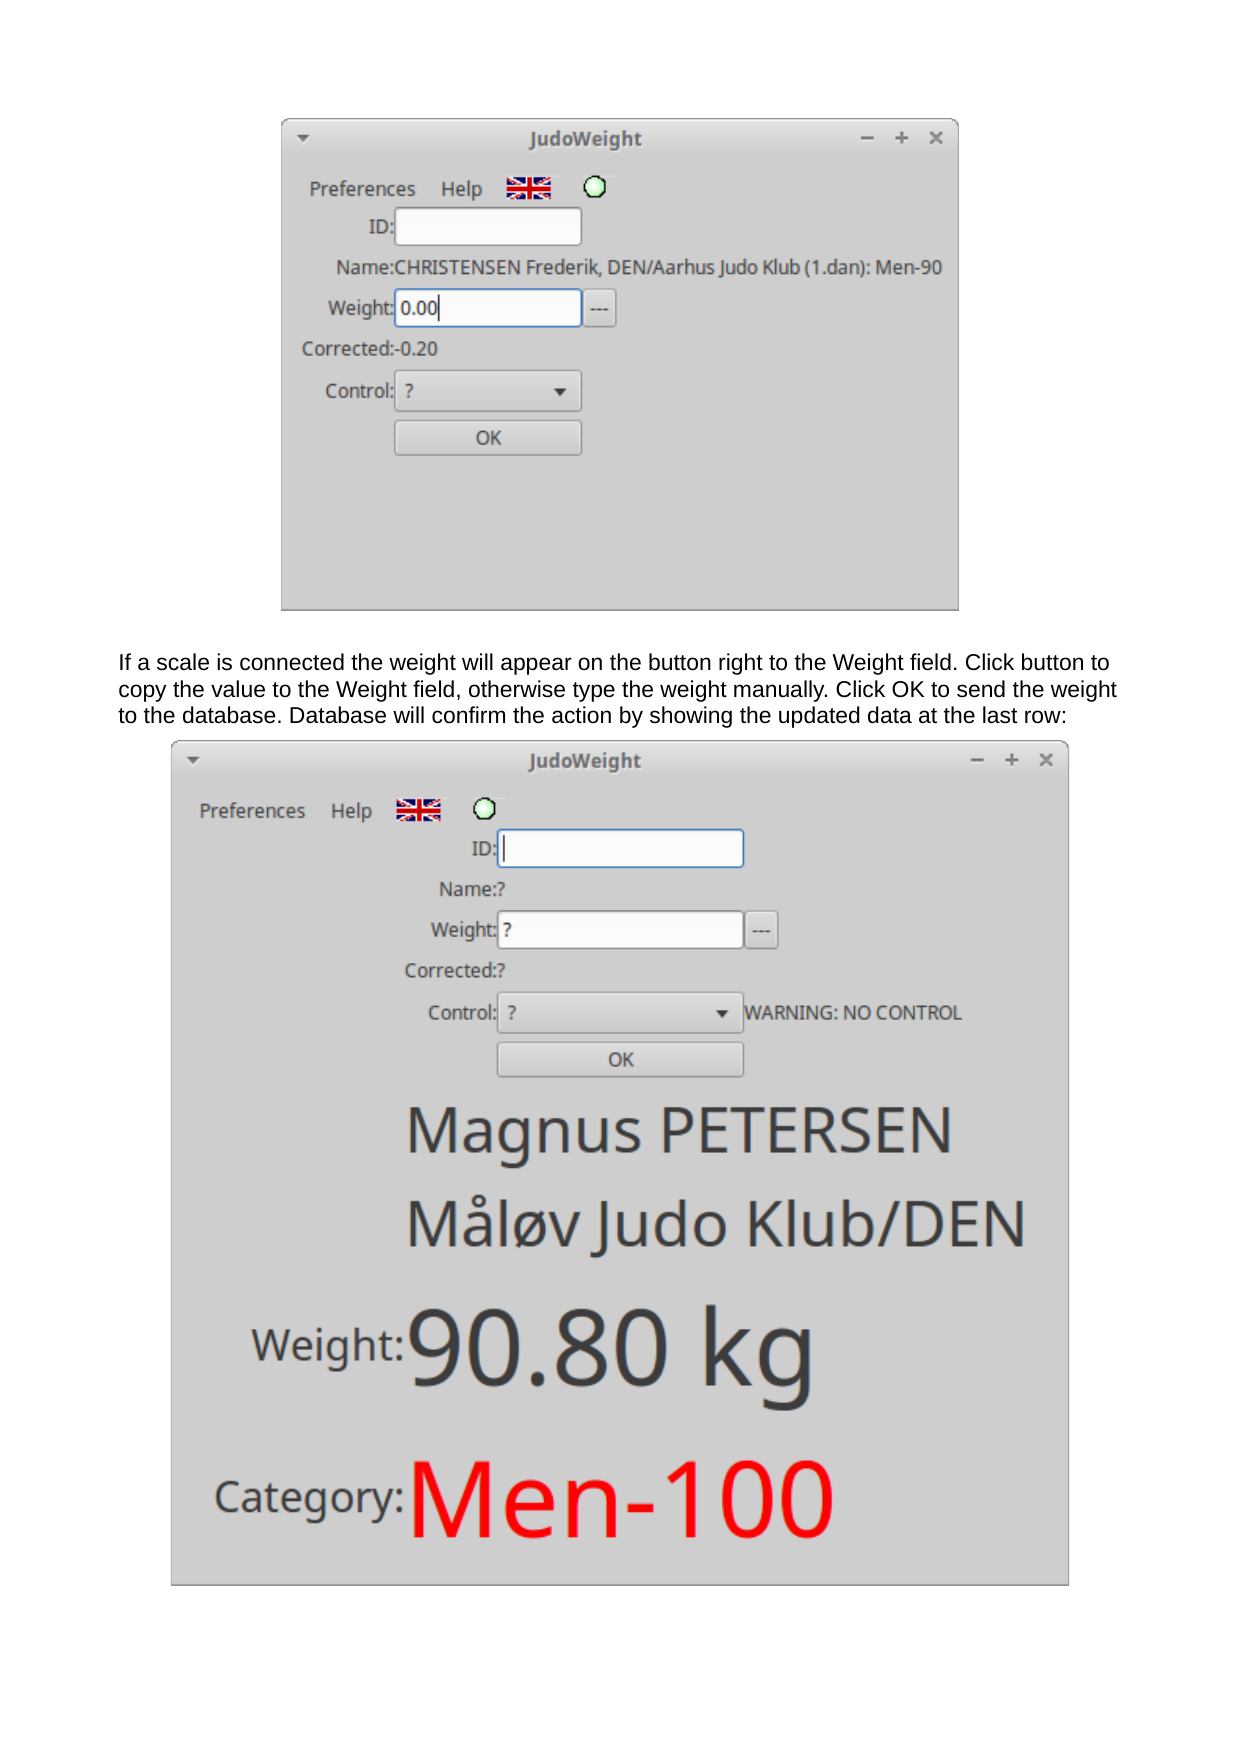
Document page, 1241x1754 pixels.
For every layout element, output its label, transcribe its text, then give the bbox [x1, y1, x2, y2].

text If a scale is connected the weight will appear on the button right to the Weight field. Click button to copy the value to the Weight field, otherwise type the weight manually. Click OK to send the weight to the database. Database will confirm the action by showing the updated data at the last row: [118, 649, 1122, 728]
picture [170, 740, 1070, 1586]
picture [281, 118, 959, 611]
